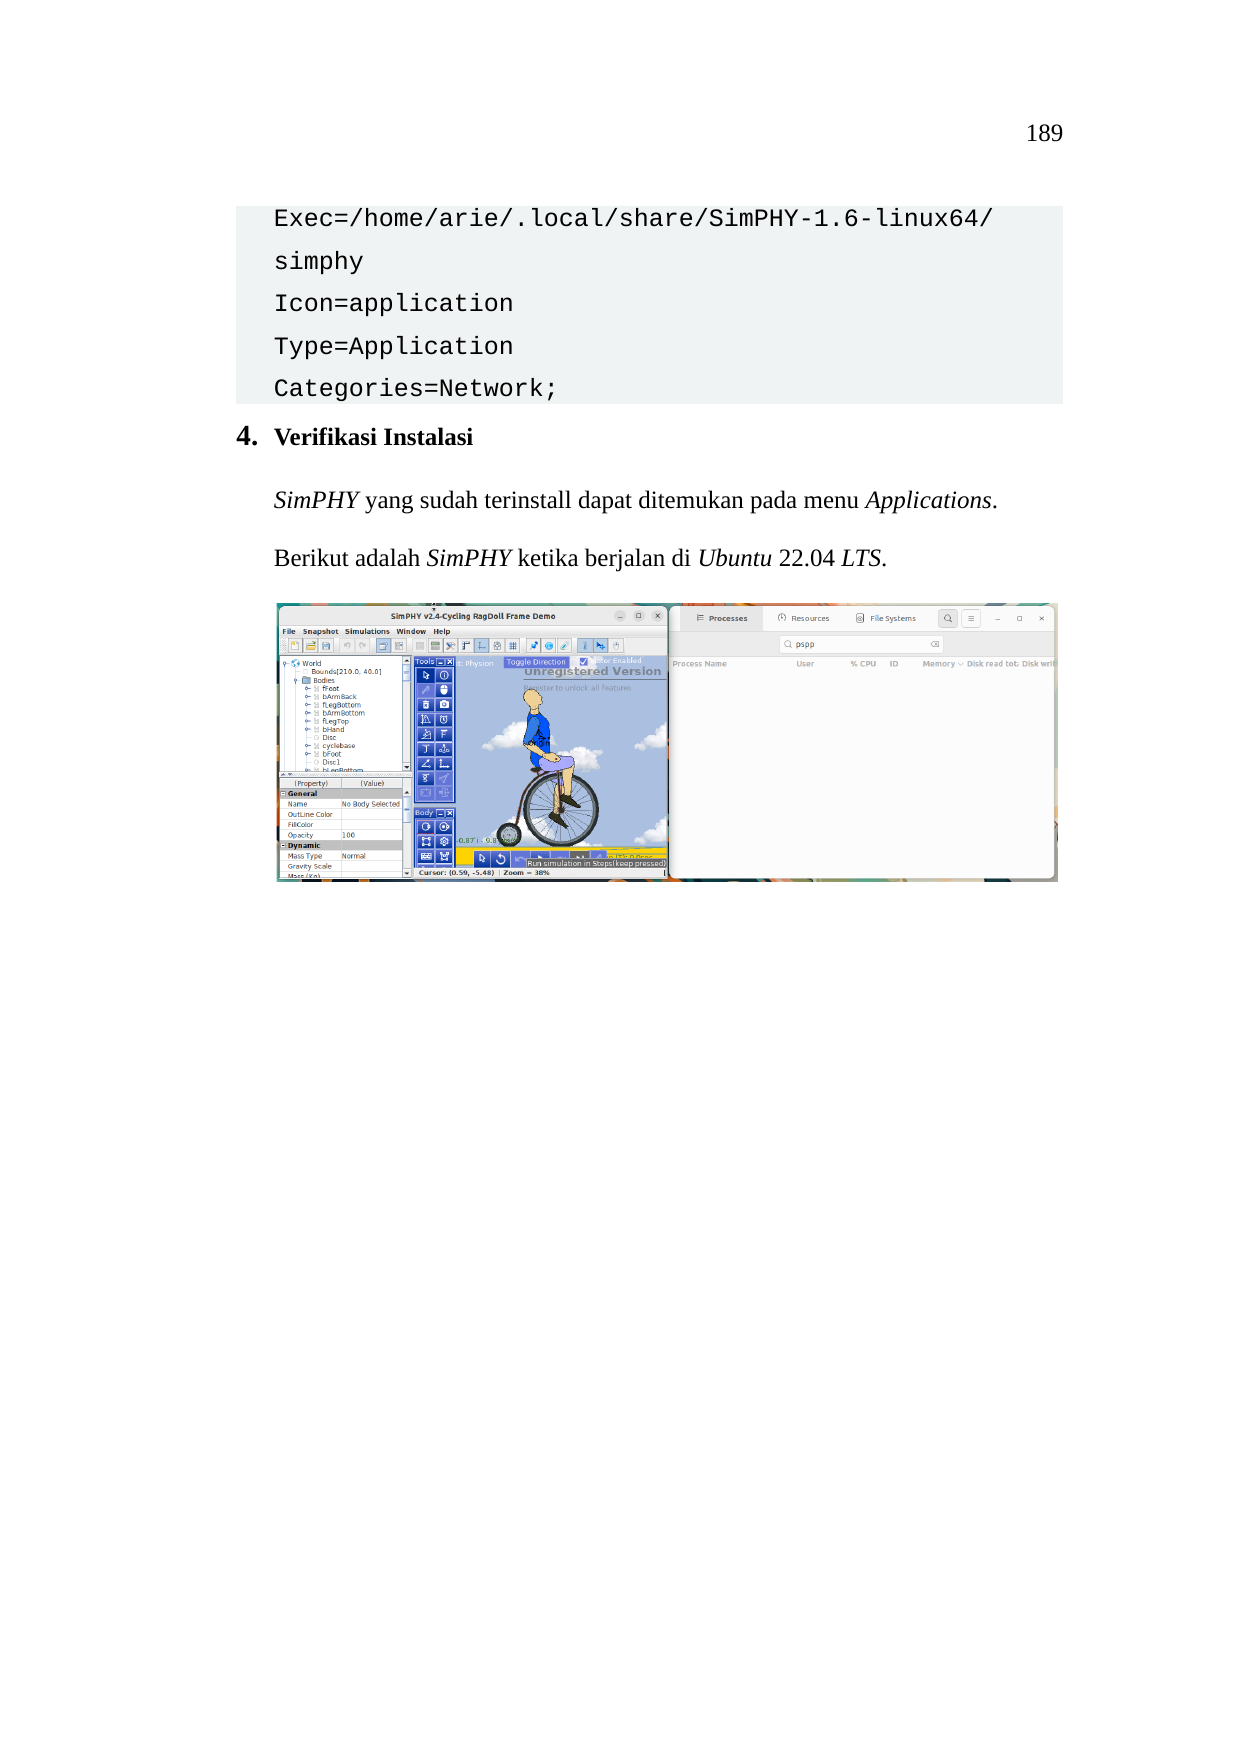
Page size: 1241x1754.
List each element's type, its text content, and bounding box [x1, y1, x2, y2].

list Berikut adalah SimPHY ketika berjalan di Ubuntu 22.04 LTS. [236, 543, 1063, 572]
list Categories=Network; [236, 376, 1063, 404]
picture [276, 603, 1058, 882]
list Icon=application [236, 291, 1063, 319]
list Exec=/home/arie/.local/share/SimPHY-1.6-linux64/simphy [236, 206, 1063, 277]
list Verifikasi Instalasi [236, 418, 1063, 452]
list Type=Application [236, 333, 1063, 362]
list SimPHY yang sudah terinstall dapat ditemukan pada menu Applications. [236, 486, 1063, 514]
